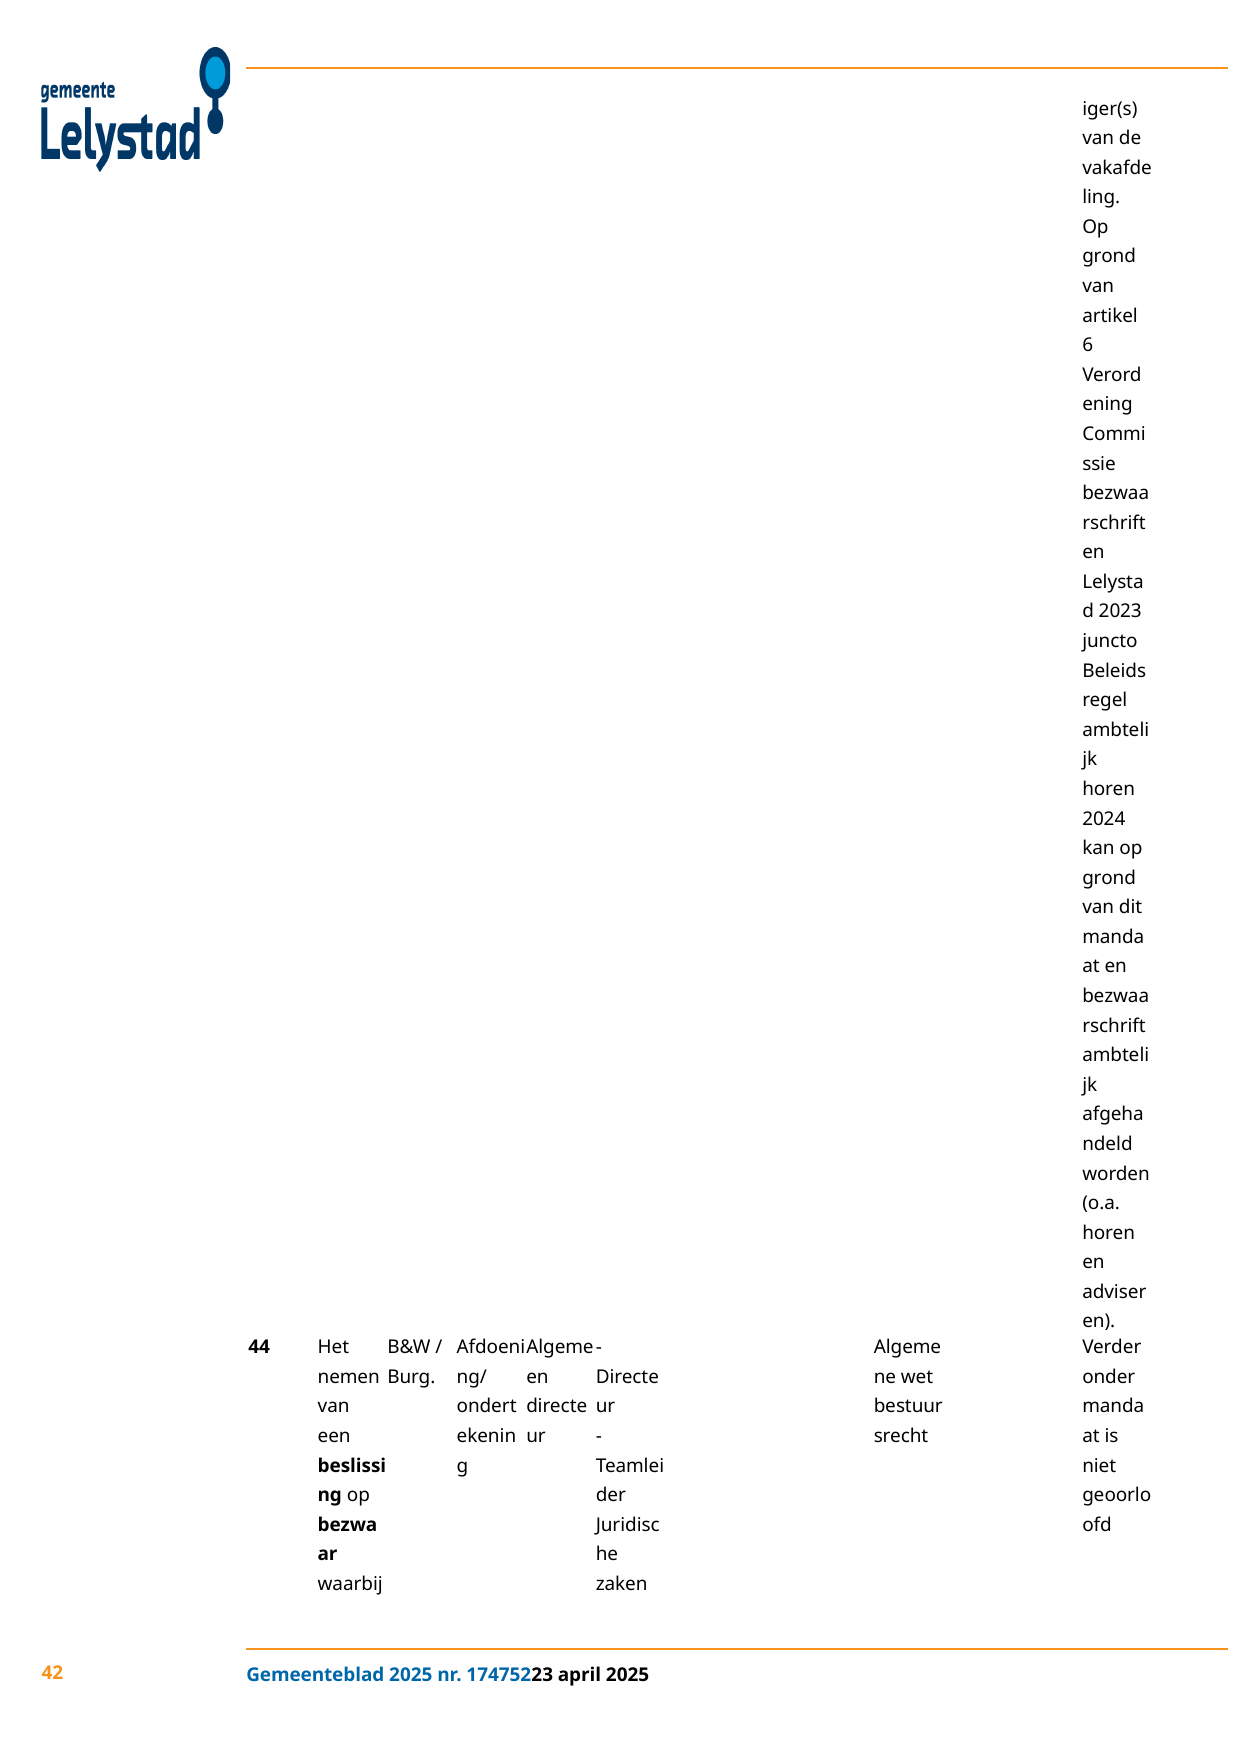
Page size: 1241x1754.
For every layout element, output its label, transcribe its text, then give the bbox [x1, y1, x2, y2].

table_cell - Directeur - Teamleider Juridische zaken [596, 1334, 665, 1596]
table_cell [526, 95, 596, 1333]
table_cell [248, 95, 317, 1333]
table_cell Algemene wet bestuursrecht [874, 1334, 943, 1596]
picture [41, 47, 231, 172]
table_cell 44 [248, 1334, 317, 1596]
table_cell [665, 1334, 734, 1596]
table_cell Verder ondermandaat is niet geoorloofd [1082, 1334, 1152, 1596]
table_cell [1013, 1334, 1082, 1596]
table_cell iger(s) van de vakafdeling. Op grond van artikel 6 Verordening Commissie bezwaarschriften Lelystad 2023 juncto Beleidsregel ambtelijk horen 2024 kan op grond van dit mandaat en bezwaarschrift ambtelijk afgehandeld worden (o.a. horen en adviseren). [1082, 95, 1152, 1333]
table_cell Afdoening/ondertekening [456, 1334, 526, 1596]
table_cell [735, 1334, 804, 1596]
table_cell [804, 1334, 873, 1596]
table_cell [596, 95, 665, 1333]
table_cell [1013, 95, 1082, 1333]
table_cell [943, 95, 1013, 1333]
table_cell [665, 95, 734, 1333]
table_cell B&W / Burg. [387, 1334, 456, 1596]
table_cell [318, 95, 387, 1333]
table_cell [943, 1334, 1013, 1596]
table_cell [387, 95, 456, 1333]
table_cell [456, 95, 526, 1333]
table_cell Het nemen van een beslissing op bezwaar waarbij [318, 1334, 387, 1596]
table_cell [874, 95, 943, 1333]
table_cell Algemeen directeur [526, 1334, 596, 1596]
table_cell [804, 95, 873, 1333]
table_cell [735, 95, 804, 1333]
